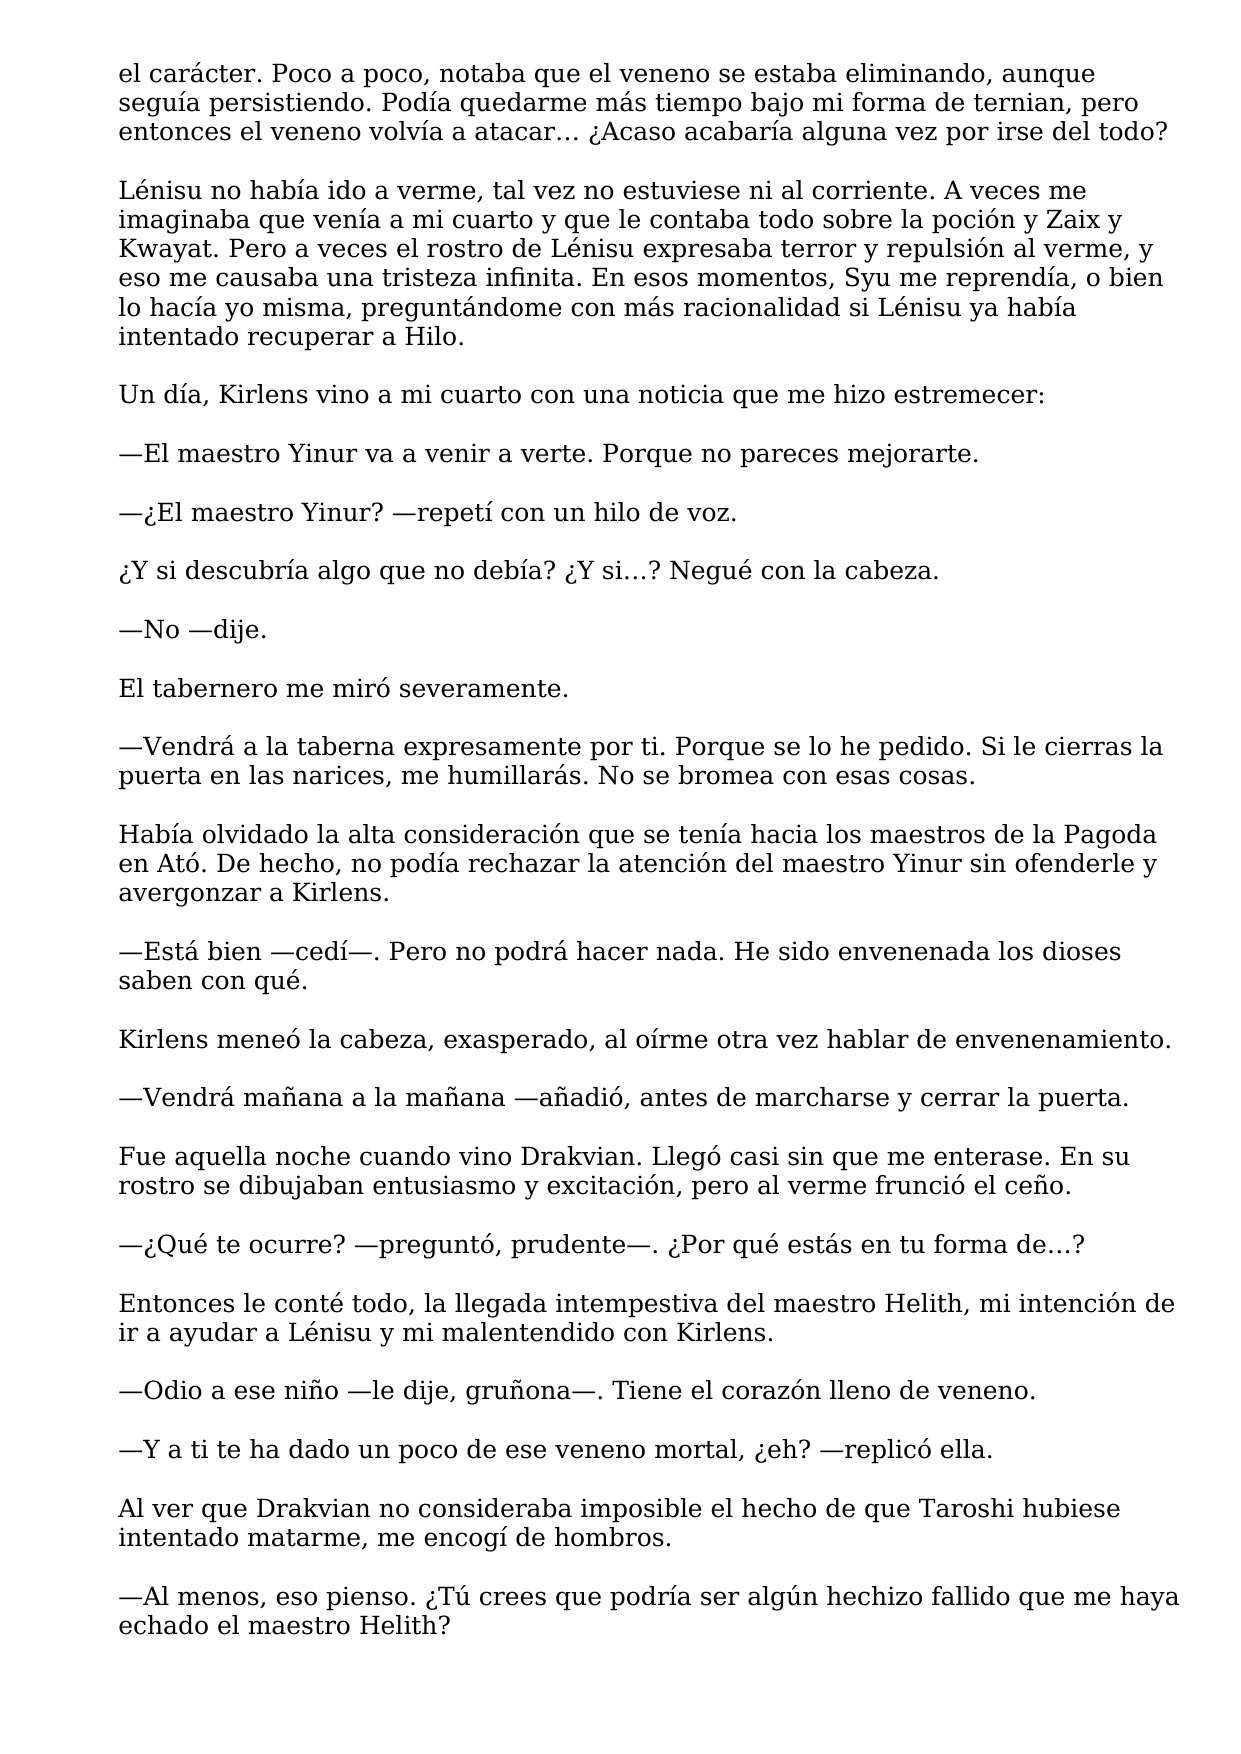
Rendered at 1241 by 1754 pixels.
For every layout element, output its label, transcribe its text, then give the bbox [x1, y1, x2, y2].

text El tabernero me miró severamente. [118, 674, 1181, 703]
text Al ver que Drakvian no consideraba imposible el hecho de que Taroshi hubiese intentado matarme, me encogí de hombros. [118, 1494, 1181, 1552]
text —Al menos, eso pienso. ¿Tú crees que podría ser algún hechizo fallido que me haya echado el maestro Helith? [118, 1582, 1181, 1640]
text —Y a ti te ha dado un poco de ese veneno mortal, ¿eh? —replicó ella. [118, 1435, 1181, 1464]
text —¿El maestro Yinur? —repetí con un hilo de voz. [118, 498, 1181, 527]
text ¿Y si descubría algo que no debía? ¿Y si…? Negué con la cabeza. [118, 556, 1181, 586]
text —Vendrá mañana a la mañana —añadió, antes de marcharse y cerrar la puerta. [118, 1084, 1181, 1113]
text —No —dije. [118, 615, 1181, 644]
text Había olvidado la alta consideración que se tenía hacia los maestros de la Pagoda en Ató. De hecho, no podía rechazar la atención del maestro Yinur sin ofenderle y avergonzar a Kirlens. [118, 820, 1181, 908]
text —Vendrá a la taberna expresamente por ti. Porque se lo he pedido. Si le cierras la puerta en las narices, me humillarás. No se bromea con esas cosas. [118, 732, 1181, 791]
text Fue aquella noche cuando vino Drakvian. Llegó casi sin que me enterase. En su rostro se dibujaban entusiasmo y excitación, pero al verme frunció el ceño. [118, 1142, 1181, 1201]
text —Está bien —cedí—. Pero no podrá hacer nada. He sido envenenada los dioses saben con qué. [118, 937, 1181, 996]
text Lénisu no había ido a verme, tal vez no estuviese ni al corriente. A veces me imaginaba que venía a mi cuarto y que le contaba todo sobre la poción y Zaix y Kwayat. Pero a veces el rostro de Lénisu expresaba terror y repulsión al verme, y eso me causaba una tristeza infinita. En esos momentos, Syu me reprendía, o bien lo hacía yo misma, preguntándome con más racionalidad si Lénisu ya había intentado recuperar a Hilo. [118, 176, 1181, 351]
text —El maestro Yinur va a venir a verte. Porque no pareces mejorarte. [118, 439, 1181, 468]
text Un día, Kirlens vino a mi cuarto con una noticia que me hizo estremecer: [118, 381, 1181, 410]
text el carácter. Poco a poco, notaba que el veneno se estaba eliminando, aunque seguía persistiendo. Podía quedarme más tiempo bajo mi forma de ternian, pero entonces el veneno volvía a atacar… ¿Acaso acabaría alguna vez por irse del todo? [118, 59, 1181, 147]
text —¿Qué te ocurre? —preguntó, prudente—. ¿Por qué estás en tu forma de…? [118, 1230, 1181, 1259]
text Entonces le conté todo, la llegada intempestiva del maestro Helith, mi intención de ir a ayudar a Lénisu y mi malentendido con Kirlens. [118, 1289, 1181, 1347]
text —Odio a ese niño —le dije, gruñona—. Tiene el corazón lleno de veneno. [118, 1377, 1181, 1406]
text Kirlens meneó la cabeza, exasperado, al oírme otra vez hablar de envenenamiento. [118, 1025, 1181, 1054]
